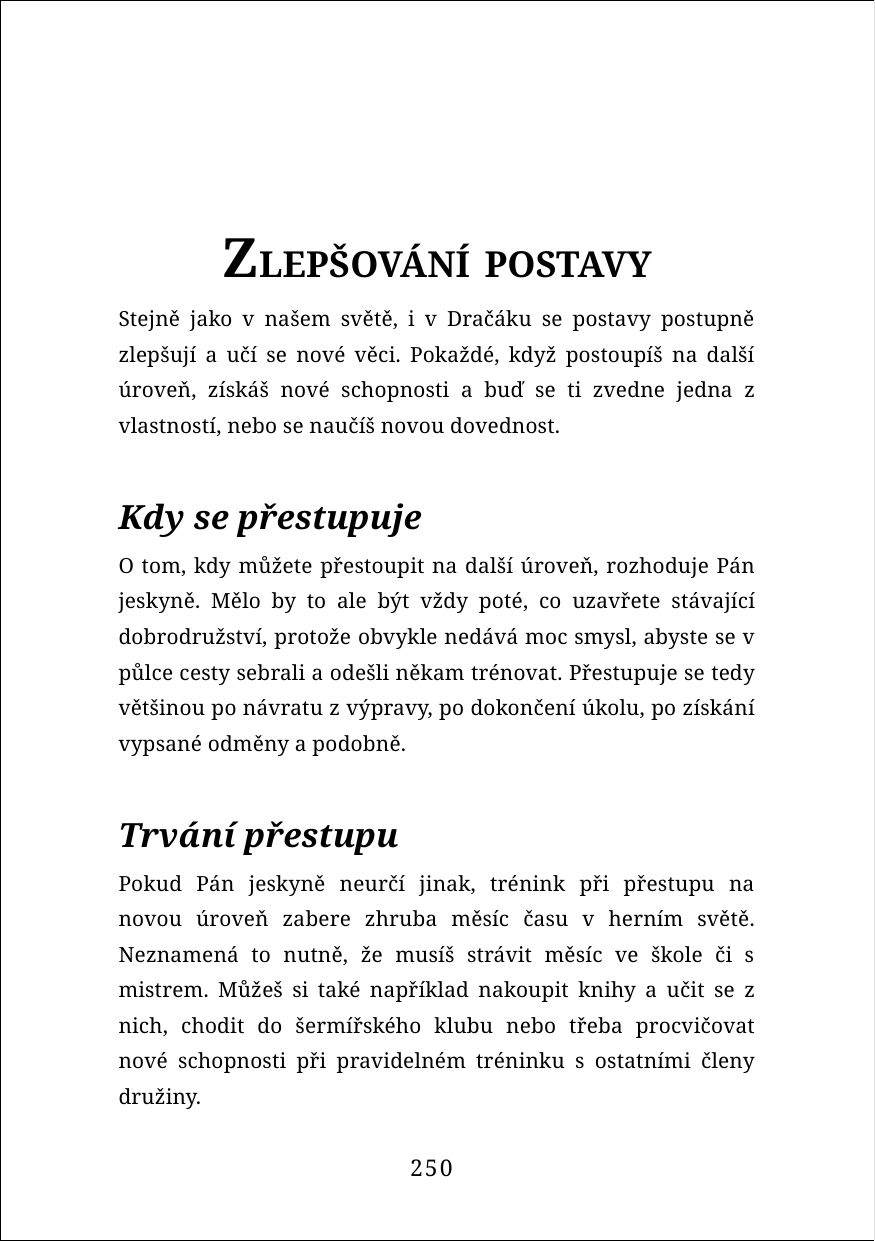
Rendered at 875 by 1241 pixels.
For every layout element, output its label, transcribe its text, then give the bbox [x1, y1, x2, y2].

text Stejně jako v našem světě, i v Dračáku se postavy postupně zlepšují a učí se nové věci. Pokaždé, když postoupíš na další úroveň, získáš nové schopnosti a buď se ti zvedne jedna z vlastností, nebo se naučíš novou dovednost. [118, 304, 756, 439]
text Pokud Pán jeskyně neurčí jinak, trénink při přestupu na novou úroveň zabere zhruba měsíc času v herním světě. Neznamená to nutně, že musíš strávit měsíc ve škole či s mistrem. Můžeš si také například nakoupit knihy a učit se z nich, chodit do šermířského klubu nebo třeba procvičovat nové schopnosti při pravidelném tréninku s ostatními členy družiny. [118, 869, 756, 1110]
subtitle Zlepšování postavy [118, 219, 756, 293]
subtitle Kdy se přestupuje [118, 494, 756, 539]
subtitle Trvání přestupu [118, 812, 756, 857]
text O tom, kdy můžete přestoupit na další úroveň, rozhoduje Pán jeskyně. Mělo by to ale být vždy poté, co uzavřete stávající dobrodružství, protože obvykle nedává moc smysl, abyste se v půlce cesty sebrali a odešli někam trénovat. Přestupuje se tedy většinou po návratu z výpravy, po dokončení úkolu, po získání vypsané odměny a podobně. [118, 551, 756, 757]
